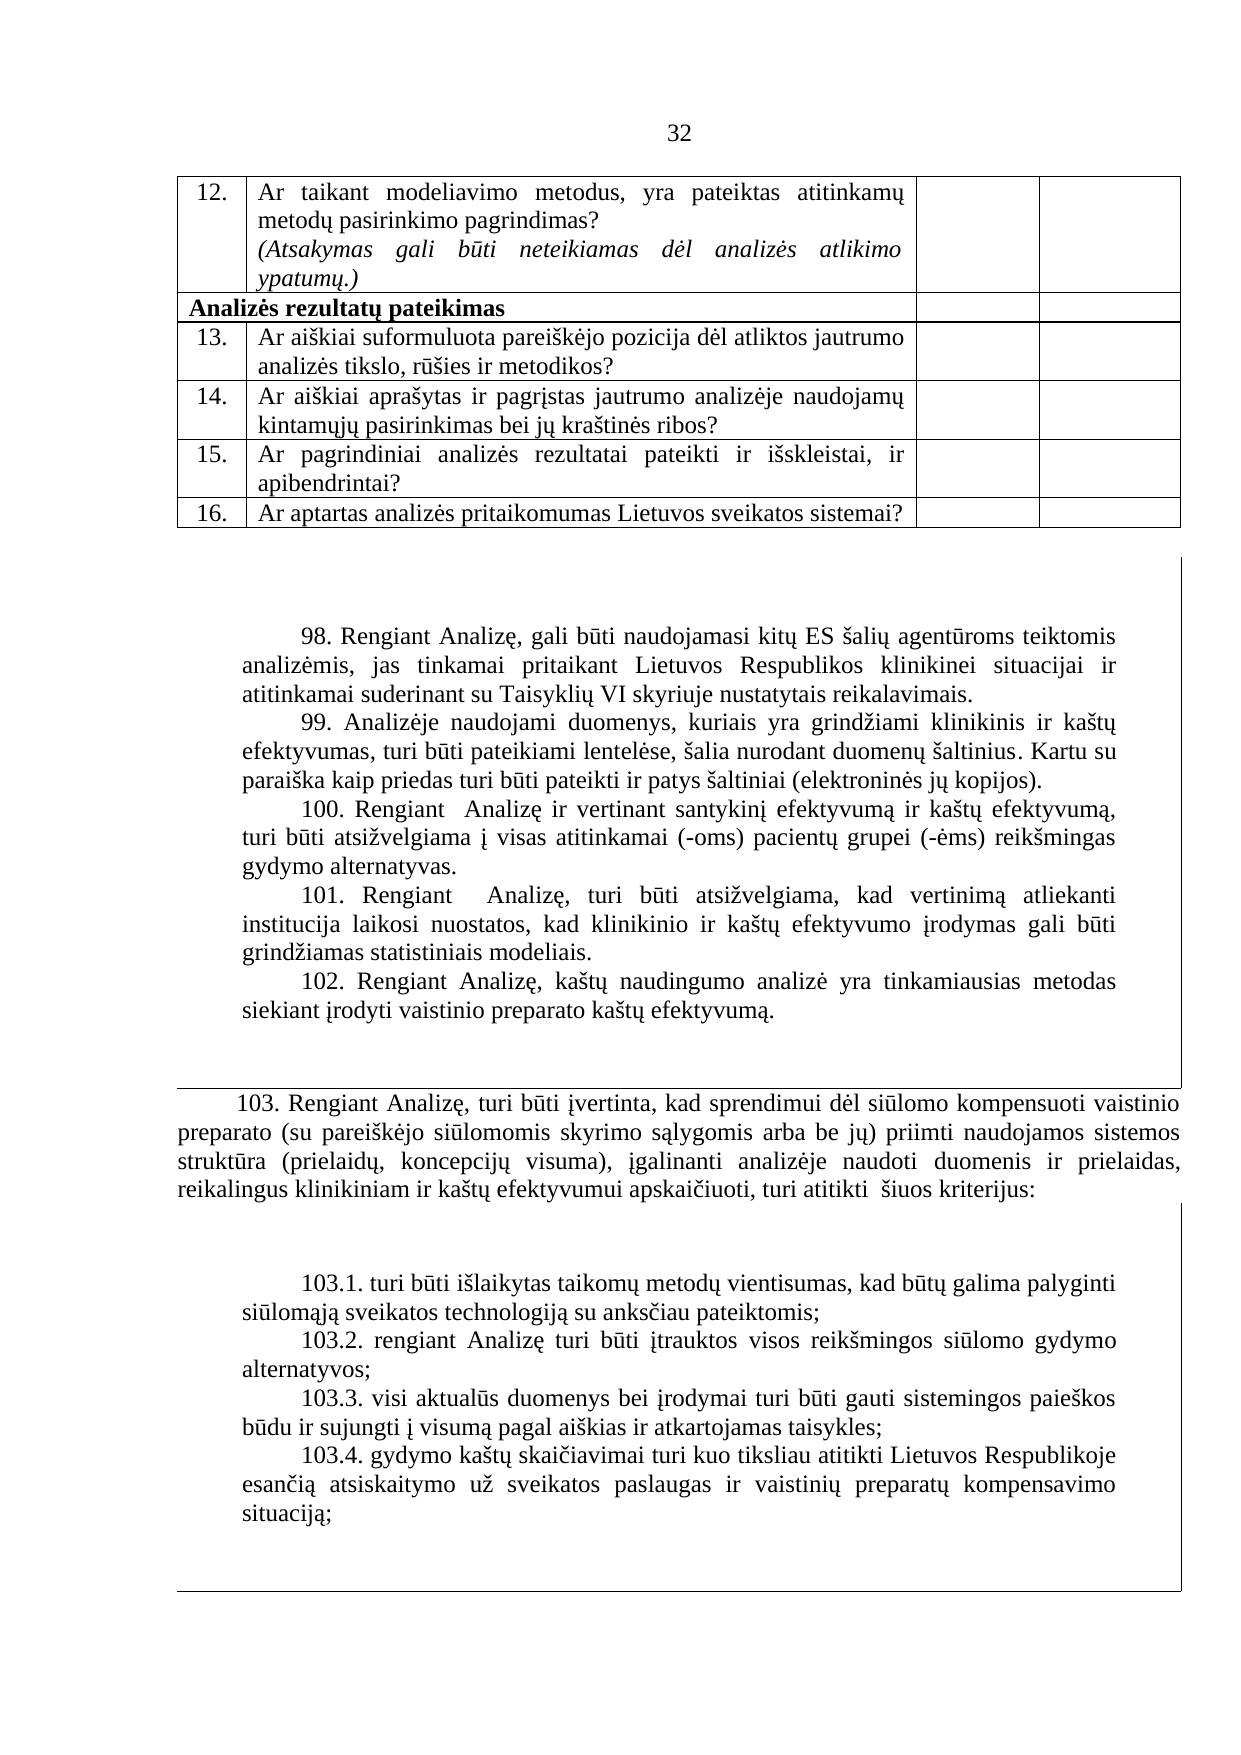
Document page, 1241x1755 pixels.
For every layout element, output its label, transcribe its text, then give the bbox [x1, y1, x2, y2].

text 103.4. gydymo kaštų skaičiavimai turi kuo tiksliau atitikti Lietuvos Respublikoje esančią atsiskaitymo už sveikatos paslaugas ir vaistinių preparatų kompensavimo situaciją; [177, 1440, 1181, 1591]
table_cell 12. [178, 177, 246, 292]
text 100. Rengiant Analizę ir vertinant santykinį efektyvumą ir kaštų efektyvumą, turi būti atsižvelgiama į visas atitinkamai (-oms) pacientų grupei (-ėms) reikšmingas gydymo alternatyvas. [177, 794, 1181, 880]
table_cell [917, 177, 1039, 292]
table_cell 16. [178, 498, 246, 527]
table_cell [1040, 293, 1180, 321]
table_cell [1040, 381, 1180, 438]
text 98. Rengiant Analizę, gali būti naudojamasi kitų ES šalių agentūroms teiktomis analizėmis, jas tinkamai pritaikant Lietuvos Respublikos klinikinei situacijai ir atitinkamai suderinant su Taisyklių VI skyriuje nustatytais reikalavimais. [177, 557, 1181, 707]
text 103. Rengiant Analizę, turi būti įvertinta, kad sprendimui dėl siūlomo kompensuoti vaistinio preparato (su pareiškėjo siūlomomis skyrimo sąlygomis arba be jų) priimti naudojamos sistemos struktūra (prielaidų, koncepcijų visuma), įgalinanti analizėje naudoti duomenis ir prielaidas, reikalingus klinikiniam ir kaštų efektyvumui apskaičiuoti, turi atitikti šiuos kriterijus: [177, 1088, 1181, 1203]
text 101. Rengiant Analizę, turi būti atsižvelgiama, kad vertinimą atliekanti institucija laikosi nuostatos, kad klinikinio ir kaštų efektyvumo įrodymas gali būti grindžiamas statistiniais modeliais. [177, 880, 1181, 966]
table_cell 14. [178, 381, 246, 438]
table_cell [1040, 177, 1180, 292]
table_cell 13. [178, 323, 246, 380]
table_cell [917, 381, 1039, 438]
text 102. Rengiant Analizę, kaštų naudingumo analizė yra tinkamiausias metodas siekiant įrodyti vaistinio preparato kaštų efektyvumą. [177, 966, 1181, 1088]
text 103.1. turi būti išlaikytas taikomų metodų vientisumas, kad būtų galima palyginti siūlomąją sveikatos technologiją su anksčiau pateiktomis; [177, 1203, 1181, 1325]
table_cell [1040, 498, 1180, 527]
table_cell 15. [178, 440, 246, 497]
table_cell Ar aptartas analizės pritaikomumas Lietuvos sveikatos sistemai? [247, 498, 916, 527]
table_cell [917, 498, 1039, 527]
table_cell Ar taikant modeliavimo metodus, yra pateiktas atitinkamų metodų pasirinkimo pagrindimas? (Atsakymas gali būti neteikiamas dėl analizės atlikimo ypatumų.) [247, 177, 916, 292]
table_cell Ar aiškiai suformuluota pareiškėjo pozicija dėl atliktos jautrumo analizės tikslo, rūšies ir metodikos? [247, 323, 916, 380]
table_cell Ar pagrindiniai analizės rezultatai pateikti ir išskleistai, ir apibendrintai? [247, 440, 916, 497]
table_cell [1040, 323, 1180, 380]
table_cell [917, 323, 1039, 380]
table_cell Analizės rezultatų pateikimas [178, 293, 916, 321]
table_cell [917, 440, 1039, 497]
table_cell [1040, 440, 1180, 497]
text 103.3. visi aktualūs duomenys bei įrodymai turi būti gauti sistemingos paieškos būdu ir sujungti į visumą pagal aiškias ir atkartojamas taisykles; [177, 1383, 1181, 1440]
text 103.2. rengiant Analizę turi būti įtrauktos visos reikšmingos siūlomo gydymo alternatyvos; [177, 1325, 1181, 1383]
text 99. Analizėje naudojami duomenys, kuriais yra grindžiami klinikinis ir kaštų efektyvumas, turi būti pateikiami lentelėse, šalia nurodant duomenų šaltinius. Kartu su paraiška kaip priedas turi būti pateikti ir patys šaltiniai (elektroninės jų kopijos). [177, 707, 1181, 794]
table_cell Ar aiškiai aprašytas ir pagrįstas jautrumo analizėje naudojamų kintamųjų pasirinkimas bei jų kraštinės ribos? [247, 381, 916, 438]
table_cell [917, 293, 1039, 321]
